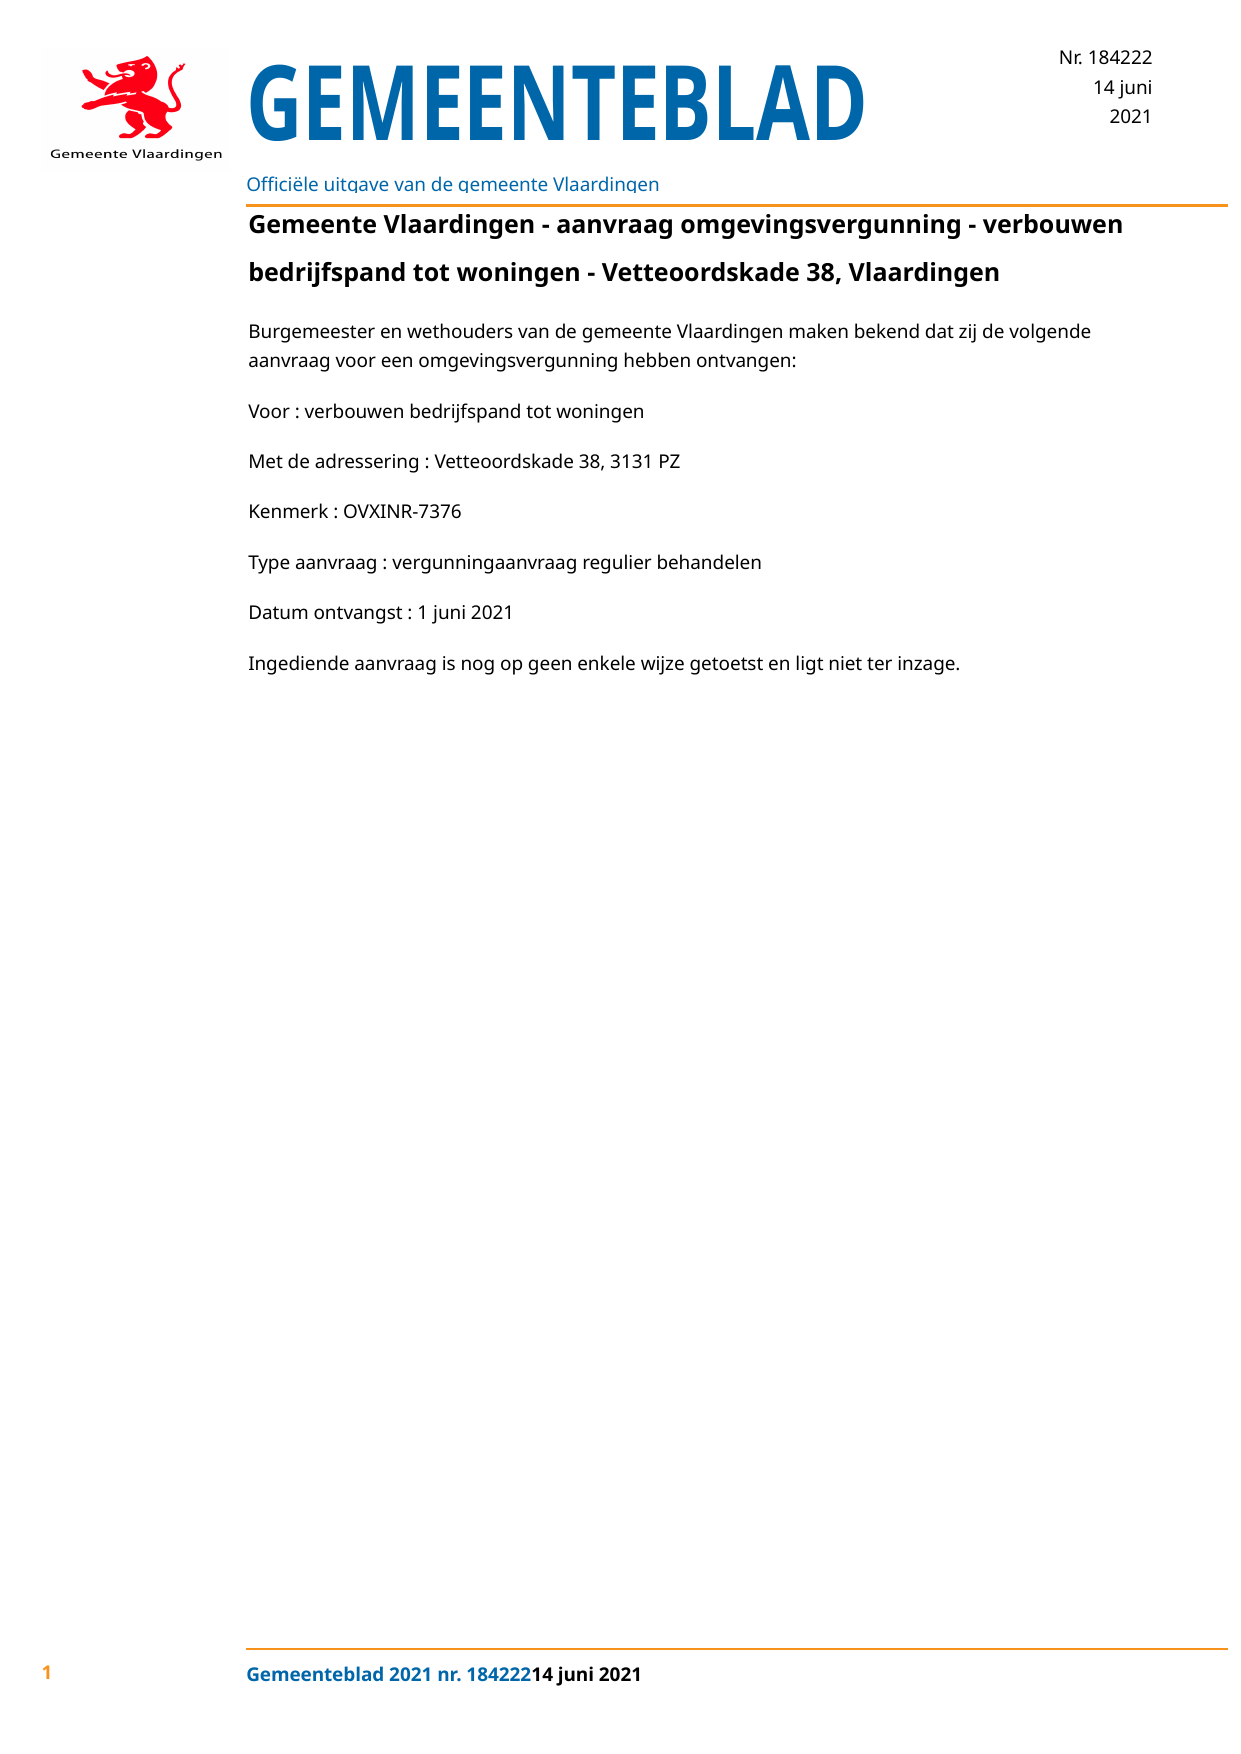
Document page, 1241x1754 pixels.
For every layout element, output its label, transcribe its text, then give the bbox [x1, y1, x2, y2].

text Met de adressering : Vetteoordskade 38, 3131 PZ [248, 448, 1152, 474]
picture [41, 47, 231, 172]
text Datum ontvangst : 1 juni 2021 [248, 599, 1152, 625]
text Ingediende aanvraag is nog op geen enkele wijze getoetst en ligt niet ter inzage. [248, 650, 1152, 676]
text Gemeente Vlaardingen - aanvraag omgevingsvergunning - verbouwen bedrijfspand tot woningen - Vetteoordskade 38, Vlaardingen [248, 207, 1152, 288]
text Burgemeester en wethouders van de gemeente Vlaardingen maken bekend dat zij de volgende aanvraag voor een omgevingsvergunning hebben ontvangen: [248, 318, 1152, 373]
text Kenmerk : OVXINR-7376 [248, 499, 1152, 524]
text Type aanvraag : vergunningaanvraag regulier behandelen [248, 549, 1152, 575]
text Voor : verbouwen bedrijfspand tot woningen [248, 398, 1152, 424]
